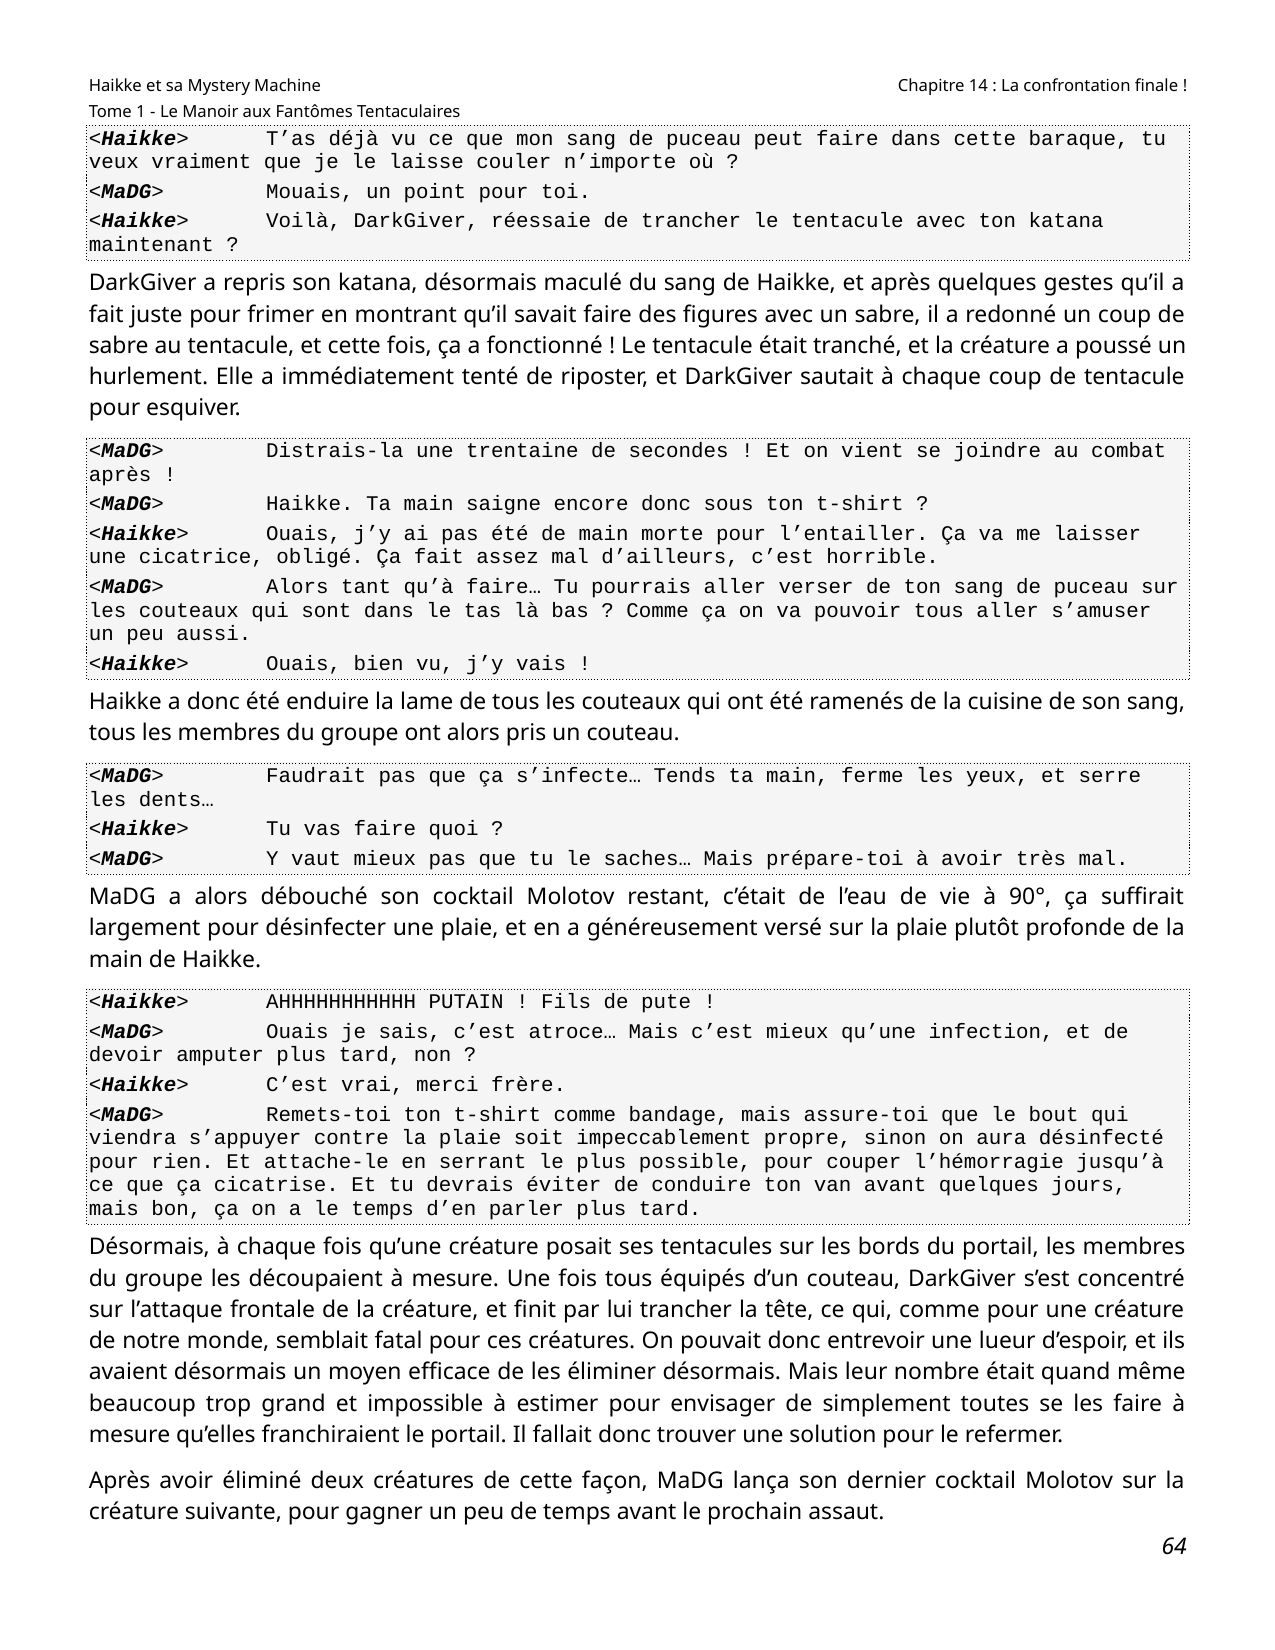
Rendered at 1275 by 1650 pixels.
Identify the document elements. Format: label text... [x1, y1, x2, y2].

text <Haikke> Ouais, bien vu, j’y vais ! [86, 650, 1189, 679]
text <Haikke> Ouais, j’y ai pas été de main morte pour l’entailler. Ça va me laisser une cicatrice, obligé. Ça fait assez mal d’ailleurs, c’est horrible. [86, 520, 1189, 570]
text <MaDG> Y vaut mieux pas que tu le saches… Mais prépare-toi à avoir très mal. [86, 845, 1189, 874]
text <Haikke> Tu vas faire quoi ? [86, 816, 1189, 842]
text <MaDG> Faudrait pas que ça s’infecte… Tends ta main, ferme les yeux, et serre les dents… [86, 762, 1189, 812]
text Désormais, à chaque fois qu’une créature posait ses tentacules sur les bords du portail, les membres du groupe les découpaient à mesure. Une fois tous équipés d’un couteau, DarkGiver s’est concentré sur l’attaque frontale de la créature, et finit par lui trancher la tête, ce qui, comme pour une créature de notre monde, semblait fatal pour ces créatures. On pouvait donc entrevoir une lueur d’espoir, et ils avaient désormais un moyen efficace de les éliminer désormais. Mais leur nombre était quand même beaucoup trop grand et impossible à estimer pour envisager de simplement toutes se les faire à mesure qu’elles franchiraient le portail. Il fallait donc trouver une solution pour le refermer. [88, 1230, 1186, 1449]
text <MaDG> Haikke. Ta main saigne encore donc sous ton t-shirt ? [86, 491, 1189, 517]
text <MaDG> Mouais, un point pour toi. [86, 178, 1189, 204]
text <MaDG> Remets-toi ton t-shirt comme bandage, mais assure-toi que le bout qui viendra s’appuyer contre la plaie soit impeccablement propre, sinon on aura désinfecté pour rien. Et attache-le en serrant le plus possible, pour couper l’hémorragie jusqu’à ce que ça cicatrise. Et tu devrais éviter de conduire ton van avant quelques jours, mais bon, ça on a le temps d’en parler plus tard. [86, 1101, 1189, 1224]
text <Haikke> T’as déjà vu ce que mon sang de puceau peut faire dans cette baraque, tu veux vraiment que je le laisse couler n’importe où ? [86, 125, 1189, 175]
text <Haikke> Voilà, DarkGiver, réessaie de trancher le tentacule avec ton katana maintenant ? [86, 208, 1189, 260]
text <Haikke> AHHHHHHHHHHH PUTAIN ! Fils de pute ! [86, 988, 1189, 1015]
text DarkGiver a repris son katana, désormais maculé du sang de Haikke, et après quelques gestes qu’il a fait juste pour frimer en montrant qu’il savait faire des figures avec un sabre, il a redonné un coup de sabre au tentacule, et cette fois, ça a fonctionné ! Le tentacule était tranché, et la créature a poussé un hurlement. Elle a immédiatement tenté de riposter, et DarkGiver sautait à chaque coup de tentacule pour esquiver. [88, 266, 1186, 423]
text <Haikke> C’est vrai, merci frère. [86, 1071, 1189, 1098]
text Après avoir éliminé deux créatures de cette façon, MaDG lança son dernier cocktail Molotov sur la créature suivante, pour gagner un peu de temps avant le prochain assaut. [88, 1464, 1186, 1526]
text <MaDG> Distrais-la une trentaine de secondes ! Et on vient se joindre au combat après ! [86, 437, 1189, 487]
text Haikke a donc été enduire la lame de tous les couteaux qui ont été ramenés de la cuisine de son sang, tous les membres du groupe ont alors pris un couteau. [88, 685, 1186, 748]
text MaDG a alors débouché son cocktail Molotov restant, c’était de l’eau de vie à 90°, ça suffirait largement pour désinfecter une plaie, et en a généreusement versé sur la plaie plutôt profonde de la main de Haikke. [88, 880, 1186, 974]
text <MaDG> Ouais je sais, c’est atroce… Mais c’est mieux qu’une infection, et de devoir amputer plus tard, non ? [86, 1018, 1189, 1068]
text <MaDG> Alors tant qu’à faire… Tu pourrais aller verser de ton sang de puceau sur les couteaux qui sont dans le tas là bas ? Comme ça on va pouvoir tous aller s’amuser un peu aussi. [86, 573, 1189, 647]
